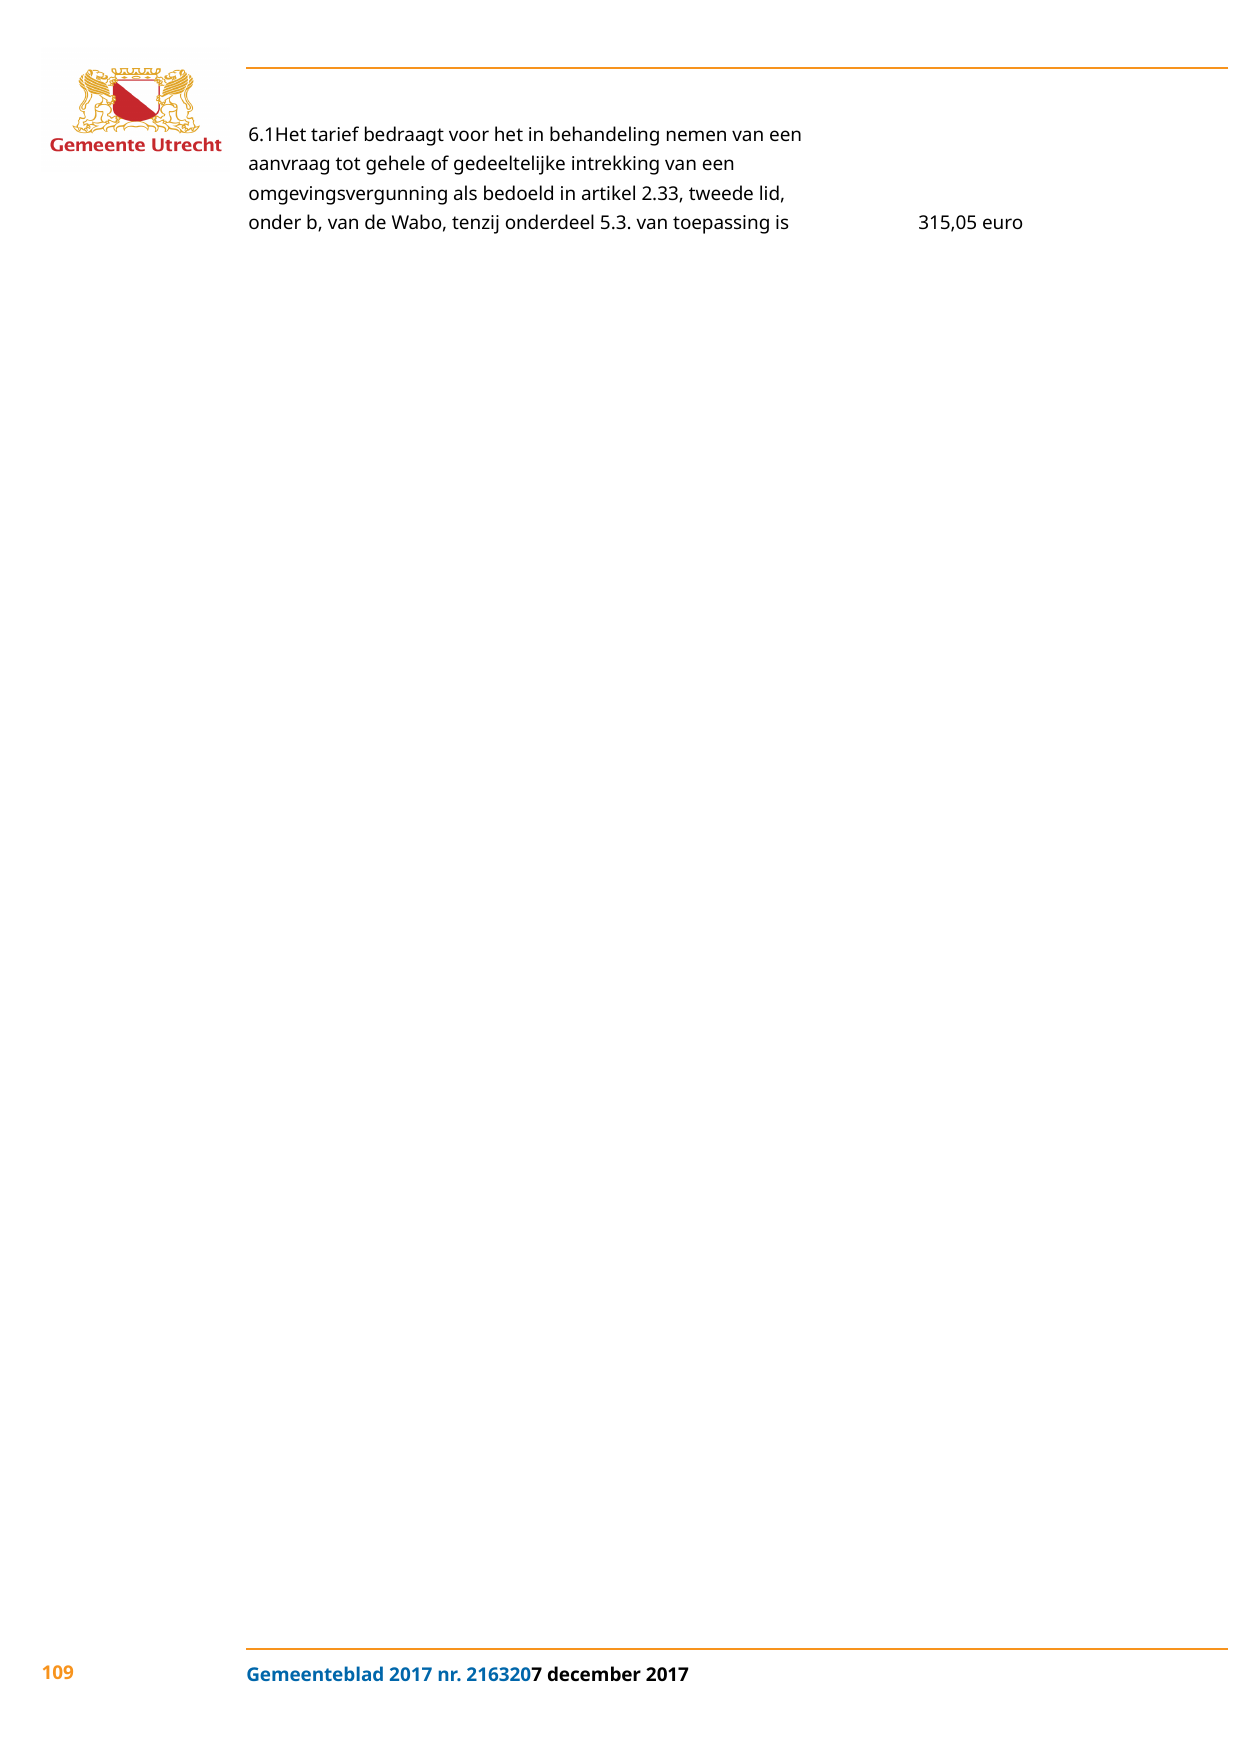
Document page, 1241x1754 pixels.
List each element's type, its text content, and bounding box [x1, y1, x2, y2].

table_header 6.1Het tarief bedraagt voor het in behandeling nemen van een aanvraag tot gehele of gedeeltelijke intrekking van een omgevingsvergunning als bedoeld in artikel 2.33, tweede lid, onder b, van de Wabo, tenzij onderdeel 5.3. van toepassing is [248, 121, 918, 235]
table_header 315,05 euro [918, 121, 1152, 235]
picture [41, 47, 231, 172]
